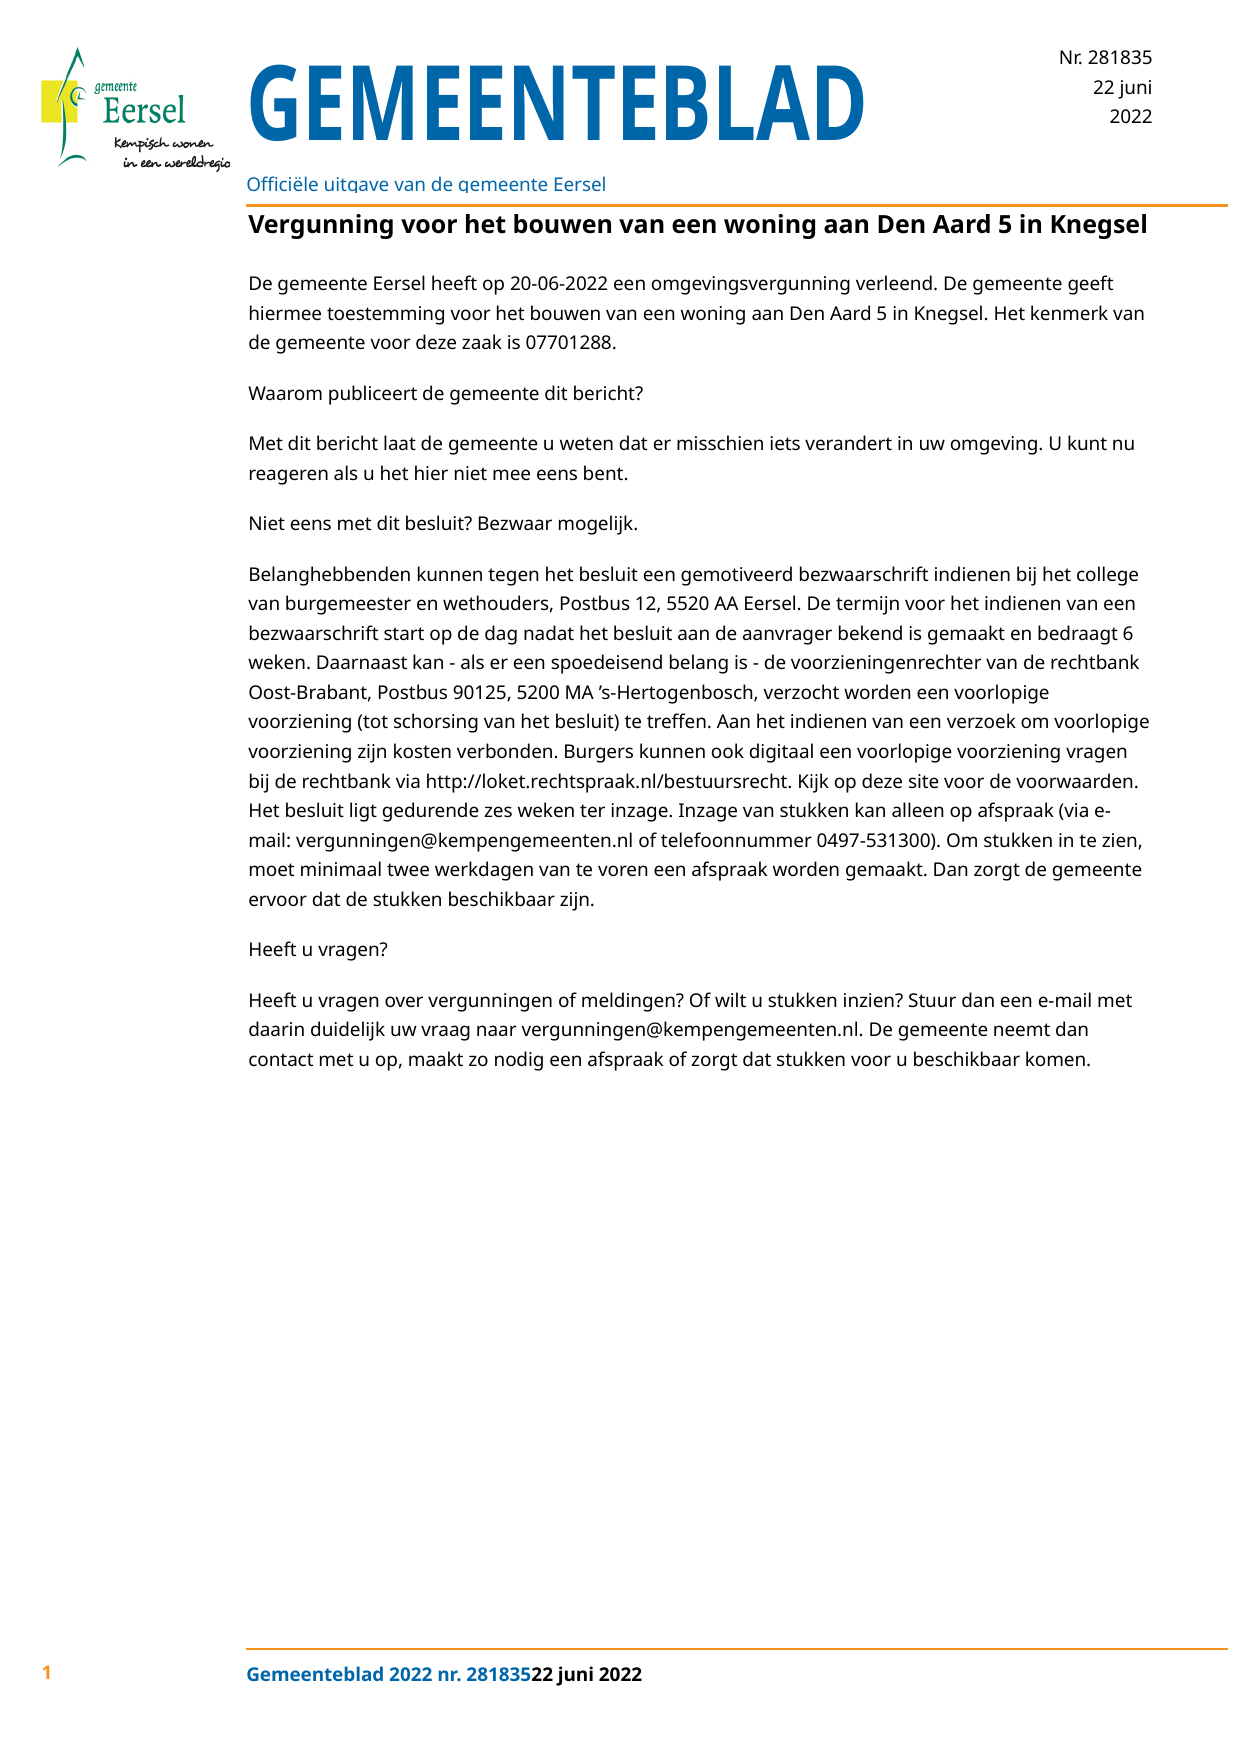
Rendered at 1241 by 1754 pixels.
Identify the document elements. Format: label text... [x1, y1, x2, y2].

text Heeft u vragen over vergunningen of meldingen? Of wilt u stukken inzien? Stuur dan een e-mail met daarin duidelijk uw vraag naar vergunningen@kempengemeenten.nl. De gemeente neemt dan contact met u op, maakt zo nodig een afspraak of zorgt dat stukken voor u beschikbaar komen. [248, 987, 1152, 1072]
text De gemeente Eersel heeft op 20-06-2022 een omgevingsvergunning verleend. De gemeente geeft hiermee toestemming voor het bouwen van een woning aan Den Aard 5 in Knegsel. Het kenmerk van de gemeente voor deze zaak is 07701288. [248, 270, 1152, 355]
text Heeft u vragen? [248, 937, 1152, 962]
text Met dit bericht laat de gemeente u weten dat er misschien iets verandert in uw omgeving. U kunt nu reageren als u het hier niet mee eens bent. [248, 430, 1152, 486]
text Niet eens met dit besluit? Bezwaar mogelijk. [248, 510, 1152, 536]
picture [41, 47, 231, 172]
text Belanghebbenden kunnen tegen het besluit een gemotiveerd bezwaarschrift indienen bij het college van burgemeester en wethouders, Postbus 12, 5520 AA Eersel. De termijn voor het indienen van een bezwaarschrift start op de dag nadat het besluit aan de aanvrager bekend is gemaakt en bedraagt 6 weken. Daarnaast kan - als er een spoedeisend belang is - de voorzieningenrechter van de rechtbank Oost-Brabant, Postbus 90125, 5200 MA ’s-Hertogenbosch, verzocht worden een voorlopige voorziening (tot schorsing van het besluit) te treffen. Aan het indienen van een verzoek om voorlopige voorziening zijn kosten verbonden. Burgers kunnen ook digitaal een voorlopige voorziening vragen bij de rechtbank via http://loket.rechtspraak.nl/bestuursrecht. Kijk op deze site voor de voorwaarden. Het besluit ligt gedurende zes weken ter inzage. Inzage van stukken kan alleen op afspraak (via e-mail: vergunningen@kempengemeenten.nl of telefoonnummer 0497-531300). Om stukken in te zien, moet minimaal twee werkdagen van te voren een afspraak worden gemaakt. Dan zorgt de gemeente ervoor dat de stukken beschikbaar zijn. [248, 561, 1152, 912]
text Vergunning voor het bouwen van een woning aan Den Aard 5 in Knegsel [248, 207, 1152, 241]
text Waarom publiceert de gemeente dit bericht? [248, 380, 1152, 406]
